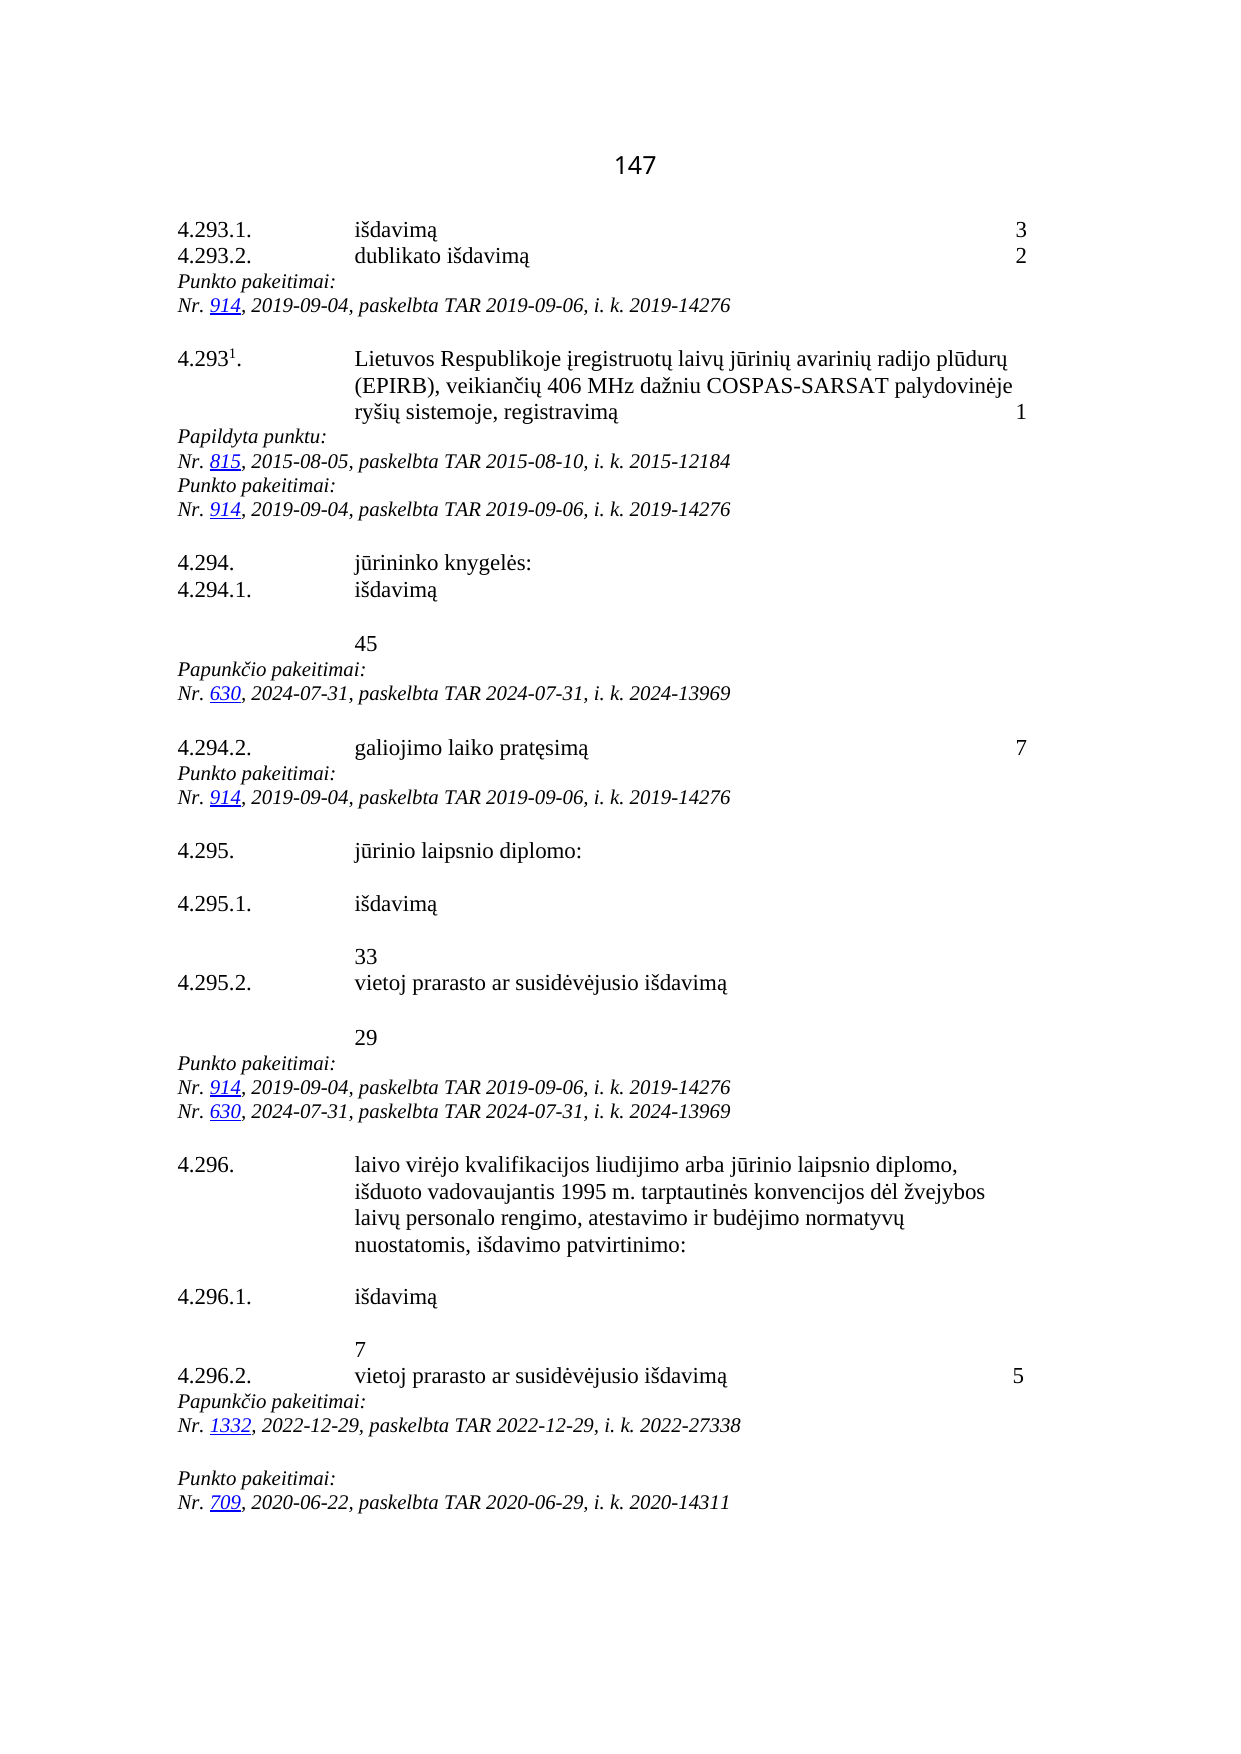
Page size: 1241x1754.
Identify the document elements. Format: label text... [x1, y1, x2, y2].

text Nr. 914, 2019-09-04, paskelbta TAR 2019-09-06, i. k. 2019-14276 [177, 497, 1092, 521]
text 4.294. jūrininko knygelės: [177, 549, 1092, 576]
text 4.2931. Lietuvos Respublikoje įregistruotų laivų jūrinių avarinių radijo plūdurų (EPIRB), veikiančių 406 MHz dažniu COSPAS-SARSAT palydovinėje ryšių sistemoje, registravimą 1 [177, 345, 1033, 424]
text Papildyta punktu: [177, 424, 1092, 448]
text 4.296. laivo virėjo kvalifikacijos liudijimo arba jūrinio laipsnio diplomo, išduoto vadovaujantis 1995 m. tarptautinės konvencijos dėl žvejybos laivų personalo rengimo, atestavimo ir budėjimo normatyvų nuostatomis, išdavimo patvirtinimo: [177, 1152, 1004, 1283]
text 4.296.1. išdavimą 7 [177, 1283, 1004, 1362]
text Nr. 914, 2019-09-04, paskelbta TAR 2019-09-06, i. k. 2019-14276 [177, 1075, 1092, 1099]
text Nr. 1332, 2022-12-29, paskelbta TAR 2022-12-29, i. k. 2022-27338 [177, 1413, 1092, 1437]
text Nr. 914, 2019-09-04, paskelbta TAR 2019-09-06, i. k. 2019-14276 [177, 784, 1092, 809]
text Papunkčio pakeitimai: [177, 657, 1092, 681]
text 4.295.2. vietoj prarasto ar susidėvėjusio išdavimą 29 [177, 969, 915, 1051]
text Punkto pakeitimai: [177, 1466, 1092, 1490]
text 4.293.2. dublikato išdavimą 2 [177, 242, 1092, 268]
text Punkto pakeitimai: [177, 268, 1092, 293]
text 4.293.1. išdavimą 3 [177, 216, 1092, 242]
text 4.296.2. vietoj prarasto ar susidėvėjusio išdavimą 5 [177, 1362, 1092, 1389]
text Nr. 630, 2024-07-31, paskelbta TAR 2024-07-31, i. k. 2024-13969 [177, 681, 1092, 705]
text Nr. 815, 2015-08-05, paskelbta TAR 2015-08-10, i. k. 2015-12184 [177, 448, 1092, 473]
text 4.294.1. išdavimą 45 [177, 576, 915, 657]
text Punkto pakeitimai: [177, 473, 1092, 497]
text Punkto pakeitimai: [177, 761, 1092, 784]
text Nr. 914, 2019-09-04, paskelbta TAR 2019-09-06, i. k. 2019-14276 [177, 293, 1092, 317]
text Nr. 630, 2024-07-31, paskelbta TAR 2024-07-31, i. k. 2024-13969 [177, 1099, 1092, 1123]
text Nr. 709, 2020-06-22, paskelbta TAR 2020-06-29, i. k. 2020-14311 [177, 1490, 1092, 1514]
text 4.294.2. galiojimo laiko pratęsimą 7 [177, 734, 1092, 761]
text 4.295. jūrinio laipsnio diplomo: [177, 837, 915, 890]
text 4.295.1. išdavimą 33 [177, 890, 915, 969]
text Punkto pakeitimai: [177, 1051, 1092, 1075]
text Papunkčio pakeitimai: [177, 1389, 1092, 1413]
